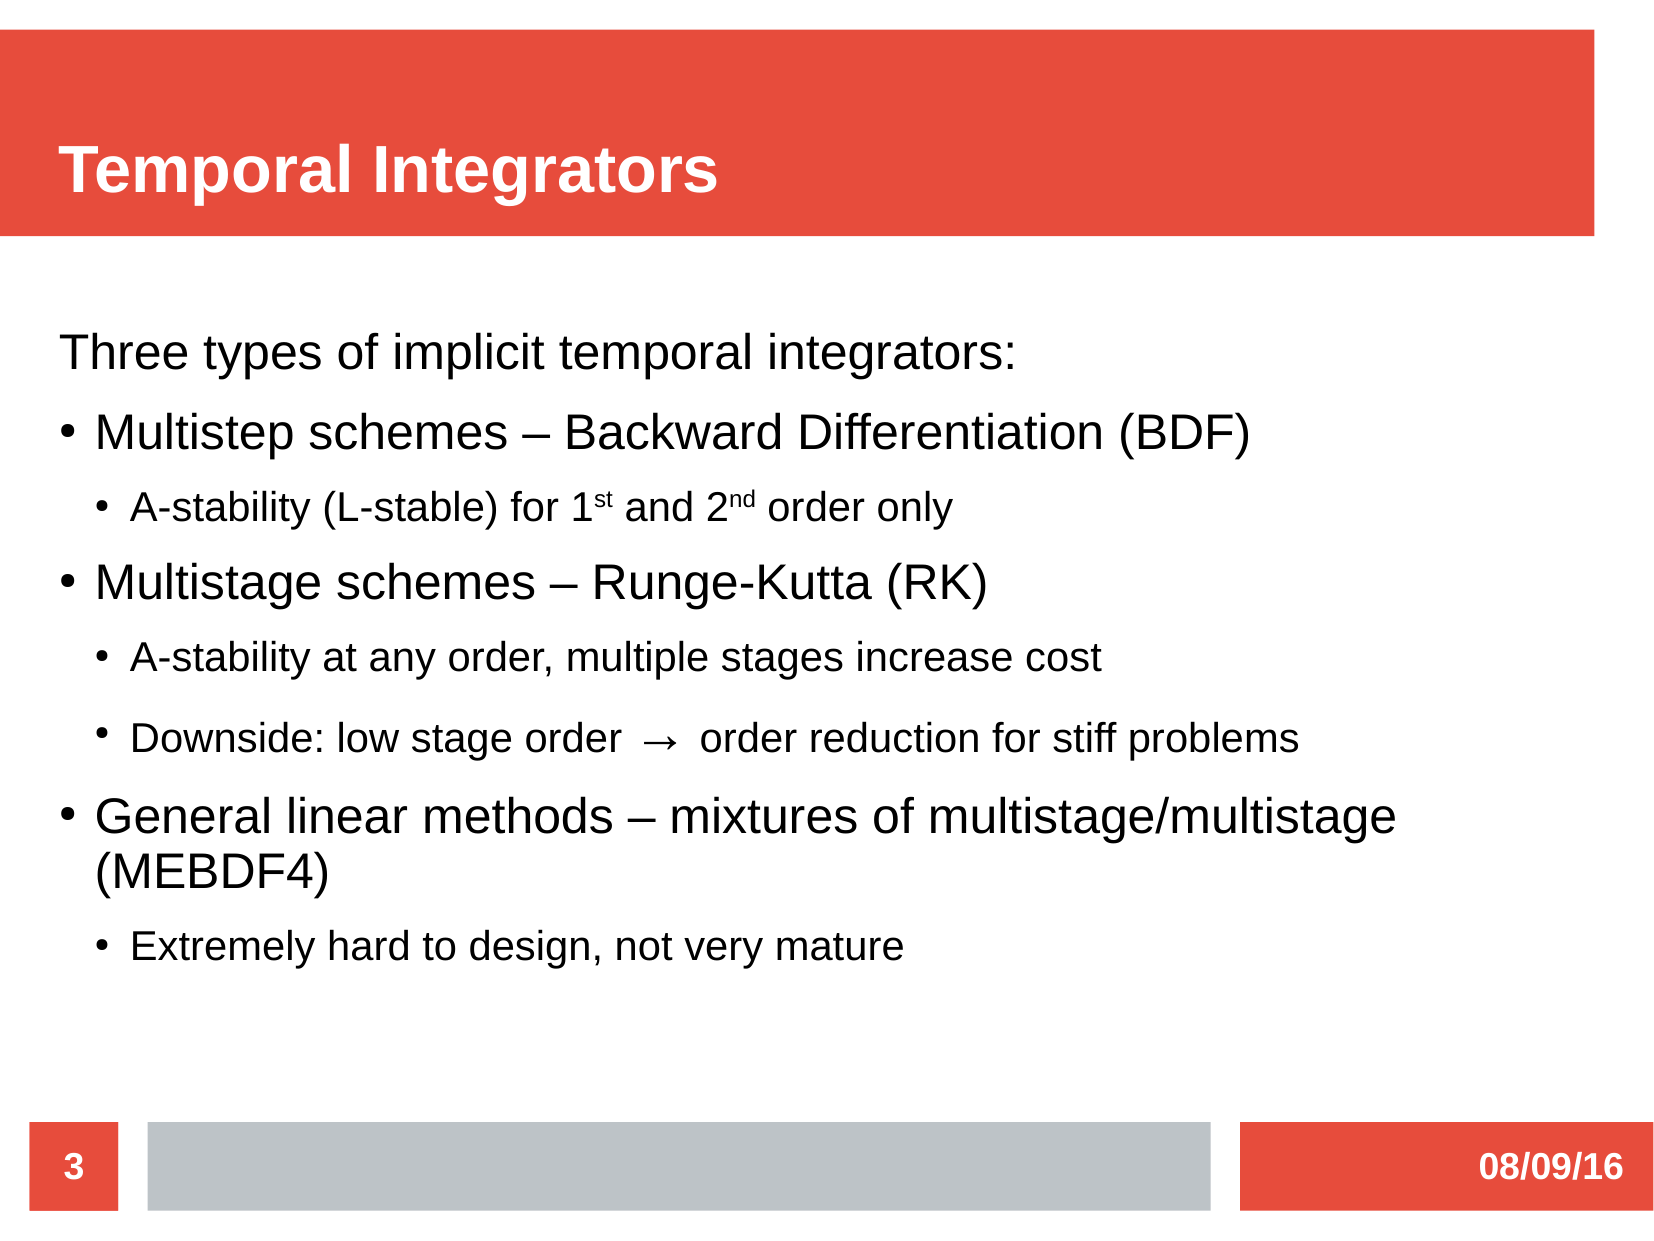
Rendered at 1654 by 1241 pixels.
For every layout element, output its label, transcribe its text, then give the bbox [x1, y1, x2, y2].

title Temporal Integrators [59, 59, 1595, 207]
list Three types of implicit temporal integrators: Multistep schemes – Backward Differentiation (BDF) A-stability (L-stable) for 1st and 2nd order only Multistage schemes – Runge-Kutta (RK) A-stability at any order, multiple stages increase cost Downside: low stage order → order reduction for stiff problems General linear methods – mixtures of multistage/multistage (MEBDF4) Extremely hard to design, not very mature [59, 324, 1565, 1093]
